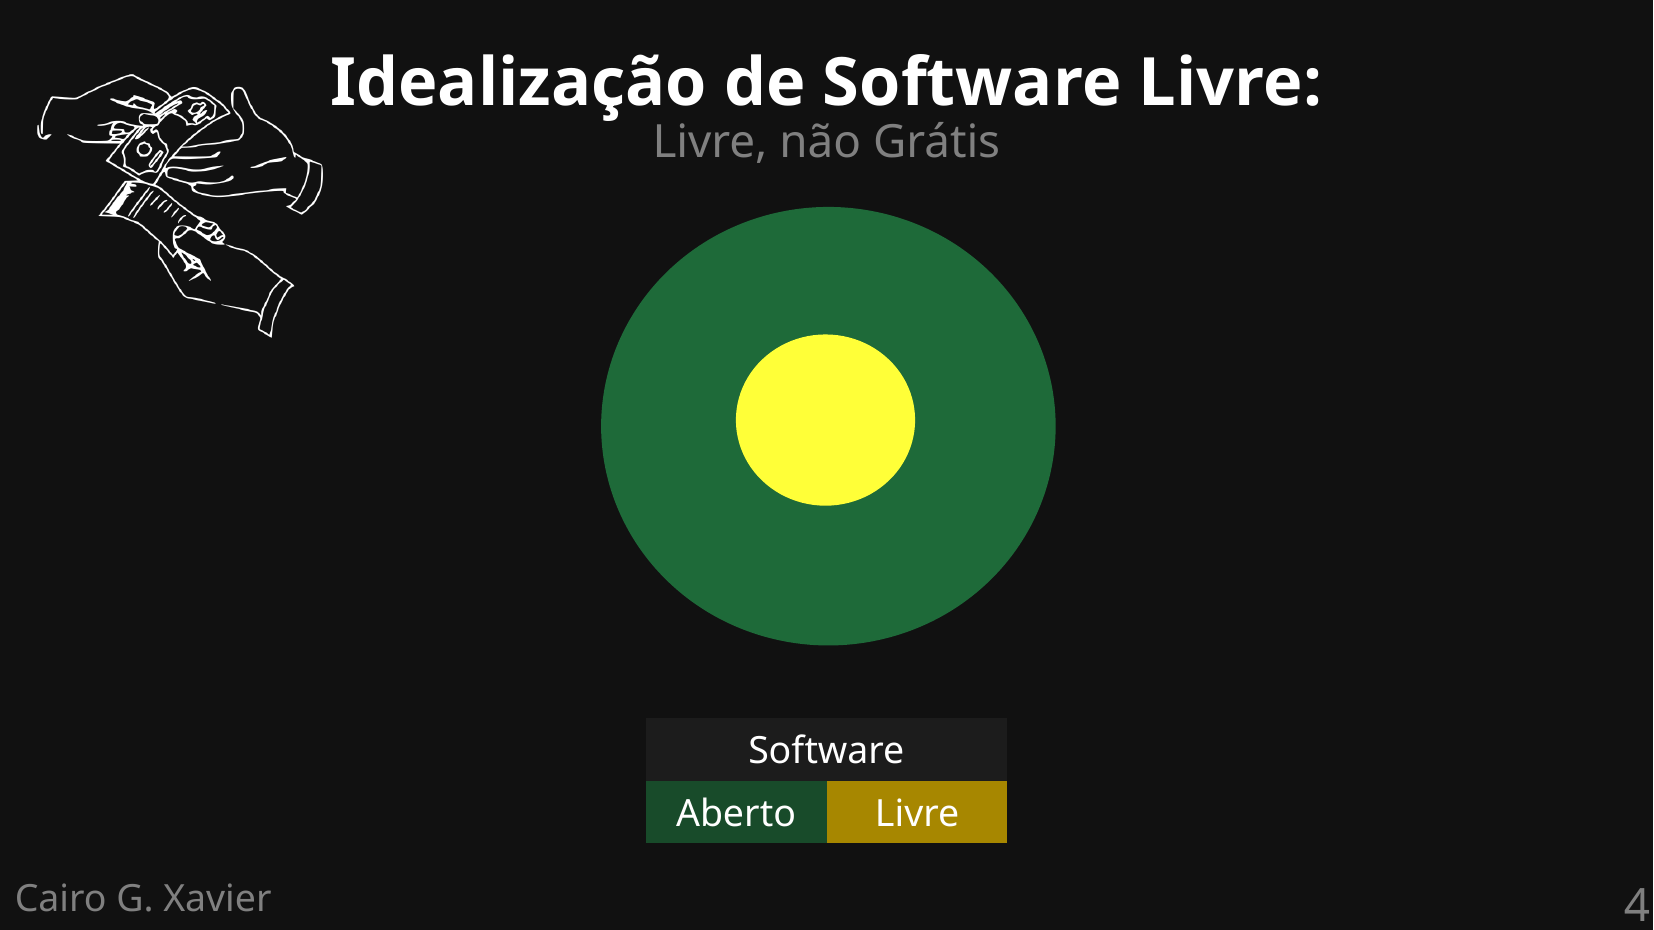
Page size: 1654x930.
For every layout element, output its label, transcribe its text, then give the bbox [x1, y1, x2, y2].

text_box Livre, não Grátis [323, 97, 1571, 182]
text_box Idealização de Software Livre: [82, 37, 1571, 97]
text_box [1425, 865, 1651, 930]
table_cell Livre [827, 781, 1007, 843]
table_cell Aberto [646, 781, 827, 843]
text_box Cairo G. Xavier [0, 867, 311, 930]
picture [37, 74, 323, 338]
table_header Software [646, 718, 1007, 781]
text_box [601, 206, 1056, 646]
